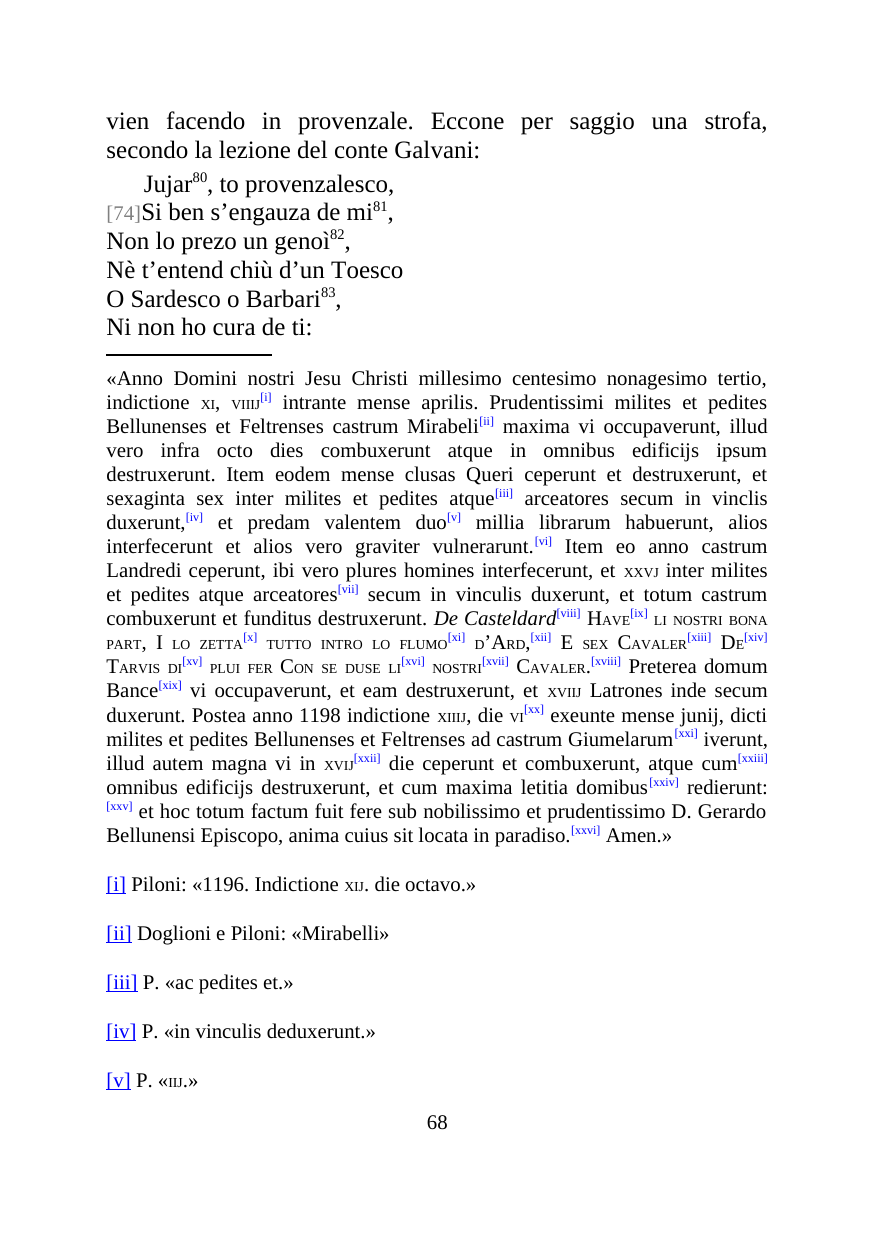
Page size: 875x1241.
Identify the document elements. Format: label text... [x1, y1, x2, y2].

text [i] Piloni: «1196. Indictione xij. die octavo.» [106, 872, 768, 896]
text [ii] Doglioni e Piloni: «Mirabelli» [106, 921, 768, 945]
text Jujar, to provenzalesco, [74]Si ben s’engauza de mi, Non lo prezo un genoì, Nè t’entend chiù d’un Toesco O Sardesco o Barbari, Ni non ho cura de ti: [106, 169, 768, 341]
text vien facendo in provenzale. Eccone per saggio una strofa, secondo la lezione del conte Galvani: [106, 106, 768, 164]
text «Anno Domini nostri Jesu Christi millesimo centesimo nonagesimo tertio, indictione xi, viiij[i] intrante mense aprilis. Prudentissimi milites et pedites Bellunenses et Feltrenses castrum Mirabeli[ii] maxima vi occupaverunt, illud vero infra octo dies combuxerunt atque in omnibus edificijs ipsum destruxerunt. Item eodem mense clusas Queri ceperunt et destruxerunt, et sexaginta sex inter milites et pedites atque[iii] arceatores secum in vinclis duxerunt,[iv] et predam valentem duo[v] millia librarum habuerunt, alios interfecerunt et alios vero graviter vulnerarunt.[vi] Item eo anno castrum Landredi ceperunt, ibi vero plures homines interfecerunt, et xxvj inter milites et pedites atque arceatores[vii] secum in vinculis duxerunt, et totum castrum combuxerunt et funditus destruxerunt. De Casteldard[viii] Have[ix] li nostri bona part, I lo zetta[x] tutto intro lo flumo[xi] d’Ard,[xii] E sex Cavaler[xiii] De[xiv] Tarvis di[xv] plui fer Con se duse li[xvi] nostri[xvii] Cavaler.[xviii] Preterea domum Bance[xix] vi occupaverunt, et eam destruxerunt, et xviij Latrones inde secum duxerunt. Postea anno 1198 indictione xiiij, die vi[xx] exeunte mense junij, dicti milites et pedites Bellunenses et Feltrenses ad castrum Giumelarum[xxi] iverunt, illud autem magna vi in xvij[xxii] die ceperunt et combuxerunt, atque cum[xxiii] omnibus edificijs destruxerunt, et cum maxima letitia domibus[xxiv] redierunt:[xxv] et hoc totum factum fuit fere sub nobilissimo et prudentissimo D. Gerardo Bellunensi Episcopo, anima cuius sit locata in paradiso.[xxvi] Amen.» [106, 366, 768, 847]
text [iv] P. «in vinculis deduxerunt.» [106, 1019, 768, 1043]
text [iii] P. «ac pedites et.» [106, 970, 768, 994]
text [v] P. «iij.» [106, 1068, 768, 1092]
